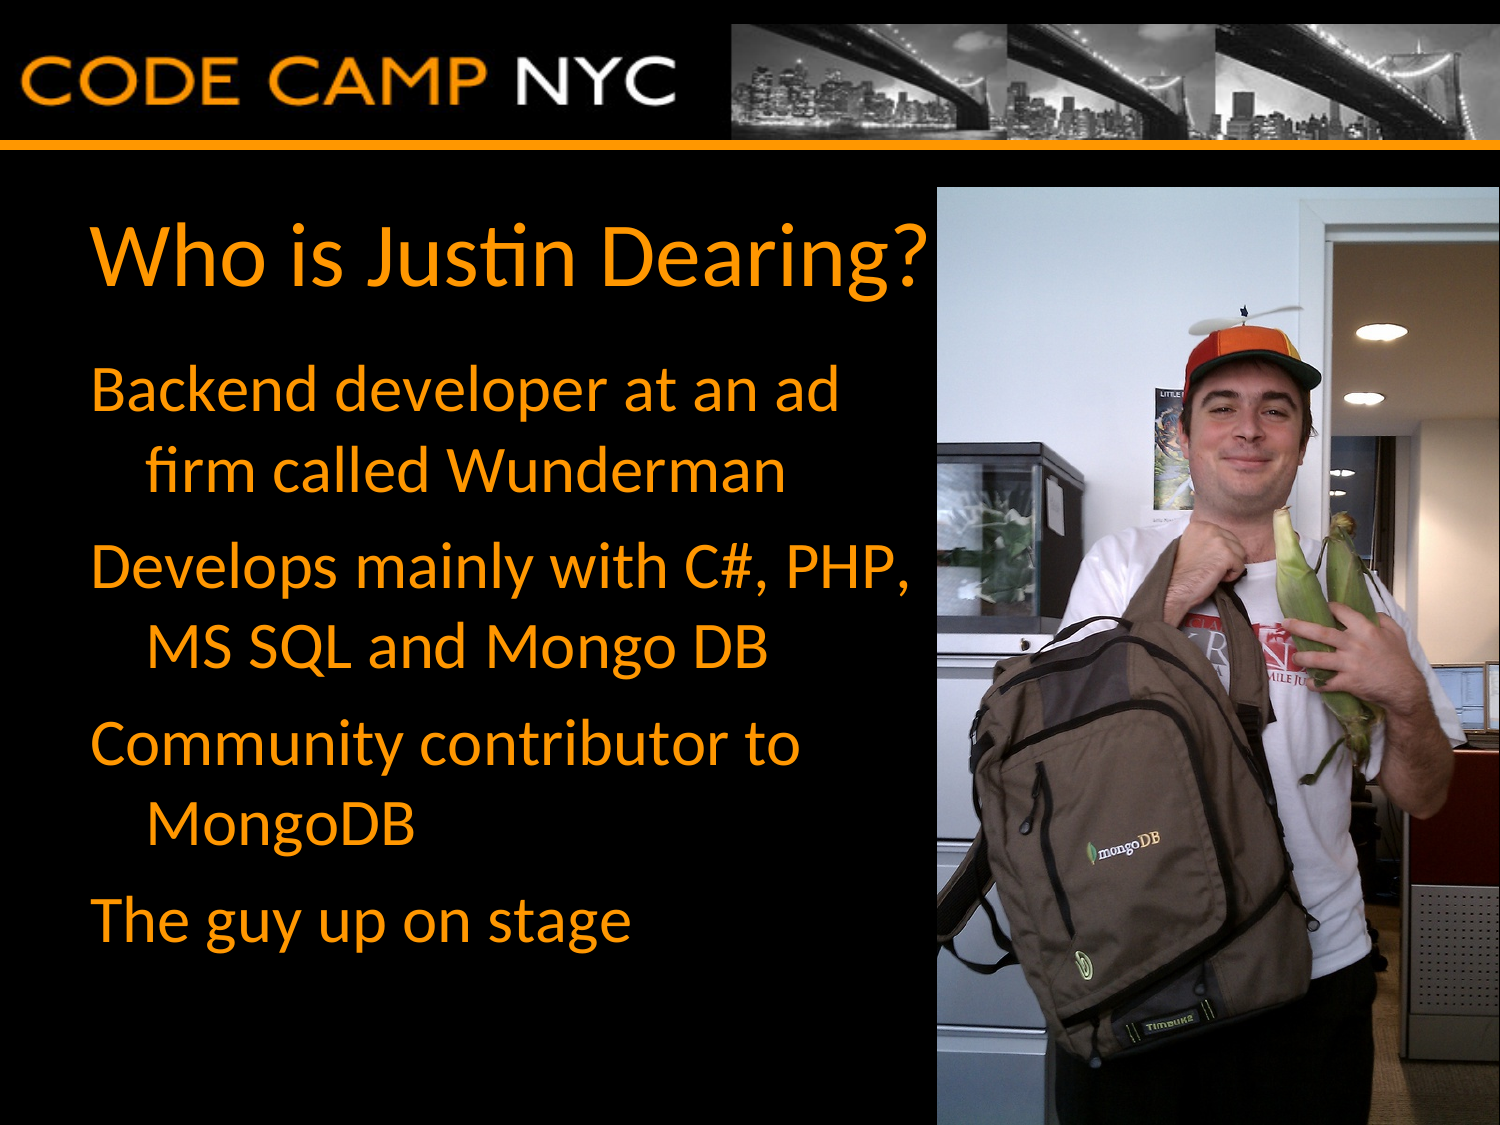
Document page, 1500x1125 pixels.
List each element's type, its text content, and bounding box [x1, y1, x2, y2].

title Who is Justin Dearing? [75, 124, 1426, 376]
picture [0, 24, 1500, 140]
list Backend developer at an ad firm called Wunderman Develops mainly with C#, PHP, MS SQL and Mongo DB Community contributor to MongoDB The guy up on stage [74, 337, 938, 1088]
picture [937, 187, 1499, 1125]
